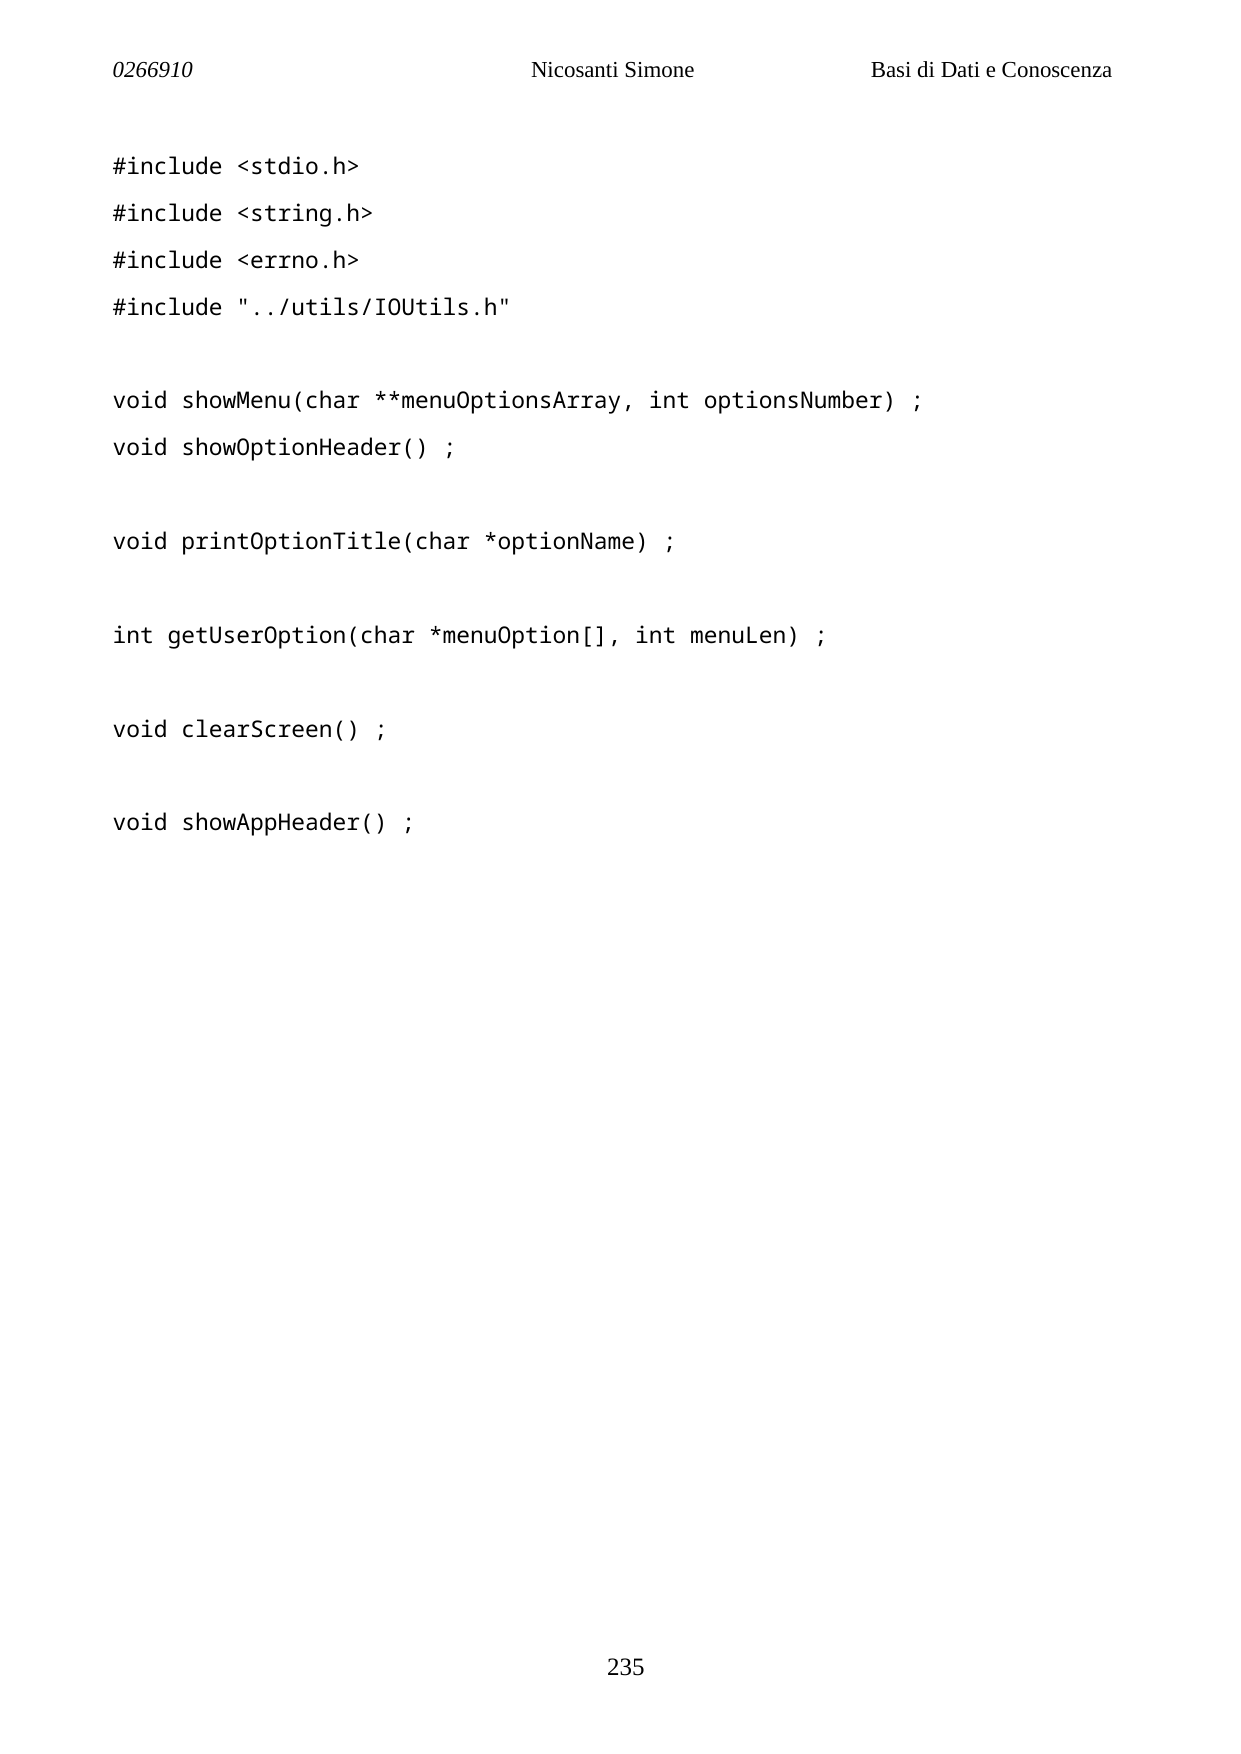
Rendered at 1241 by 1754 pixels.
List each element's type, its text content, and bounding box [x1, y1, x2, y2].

text int getUserOption(char *menuOption[], int menuLen) ; [112, 619, 1128, 650]
text #include <string.h> [112, 197, 1128, 228]
text void showAppHeader() ; [112, 806, 1128, 837]
text void printOptionTitle(char *optionName) ; [112, 525, 1128, 556]
text void showMenu(char **menuOptionsArray, int optionsNumber) ; [112, 384, 1128, 416]
text #include <stdio.h> [112, 150, 1128, 181]
text #include <errno.h> [112, 244, 1128, 275]
text void showOptionHeader() ; [112, 431, 1128, 462]
text #include "../utils/IOUtils.h" [112, 291, 1128, 322]
text void clearScreen() ; [112, 712, 1128, 744]
